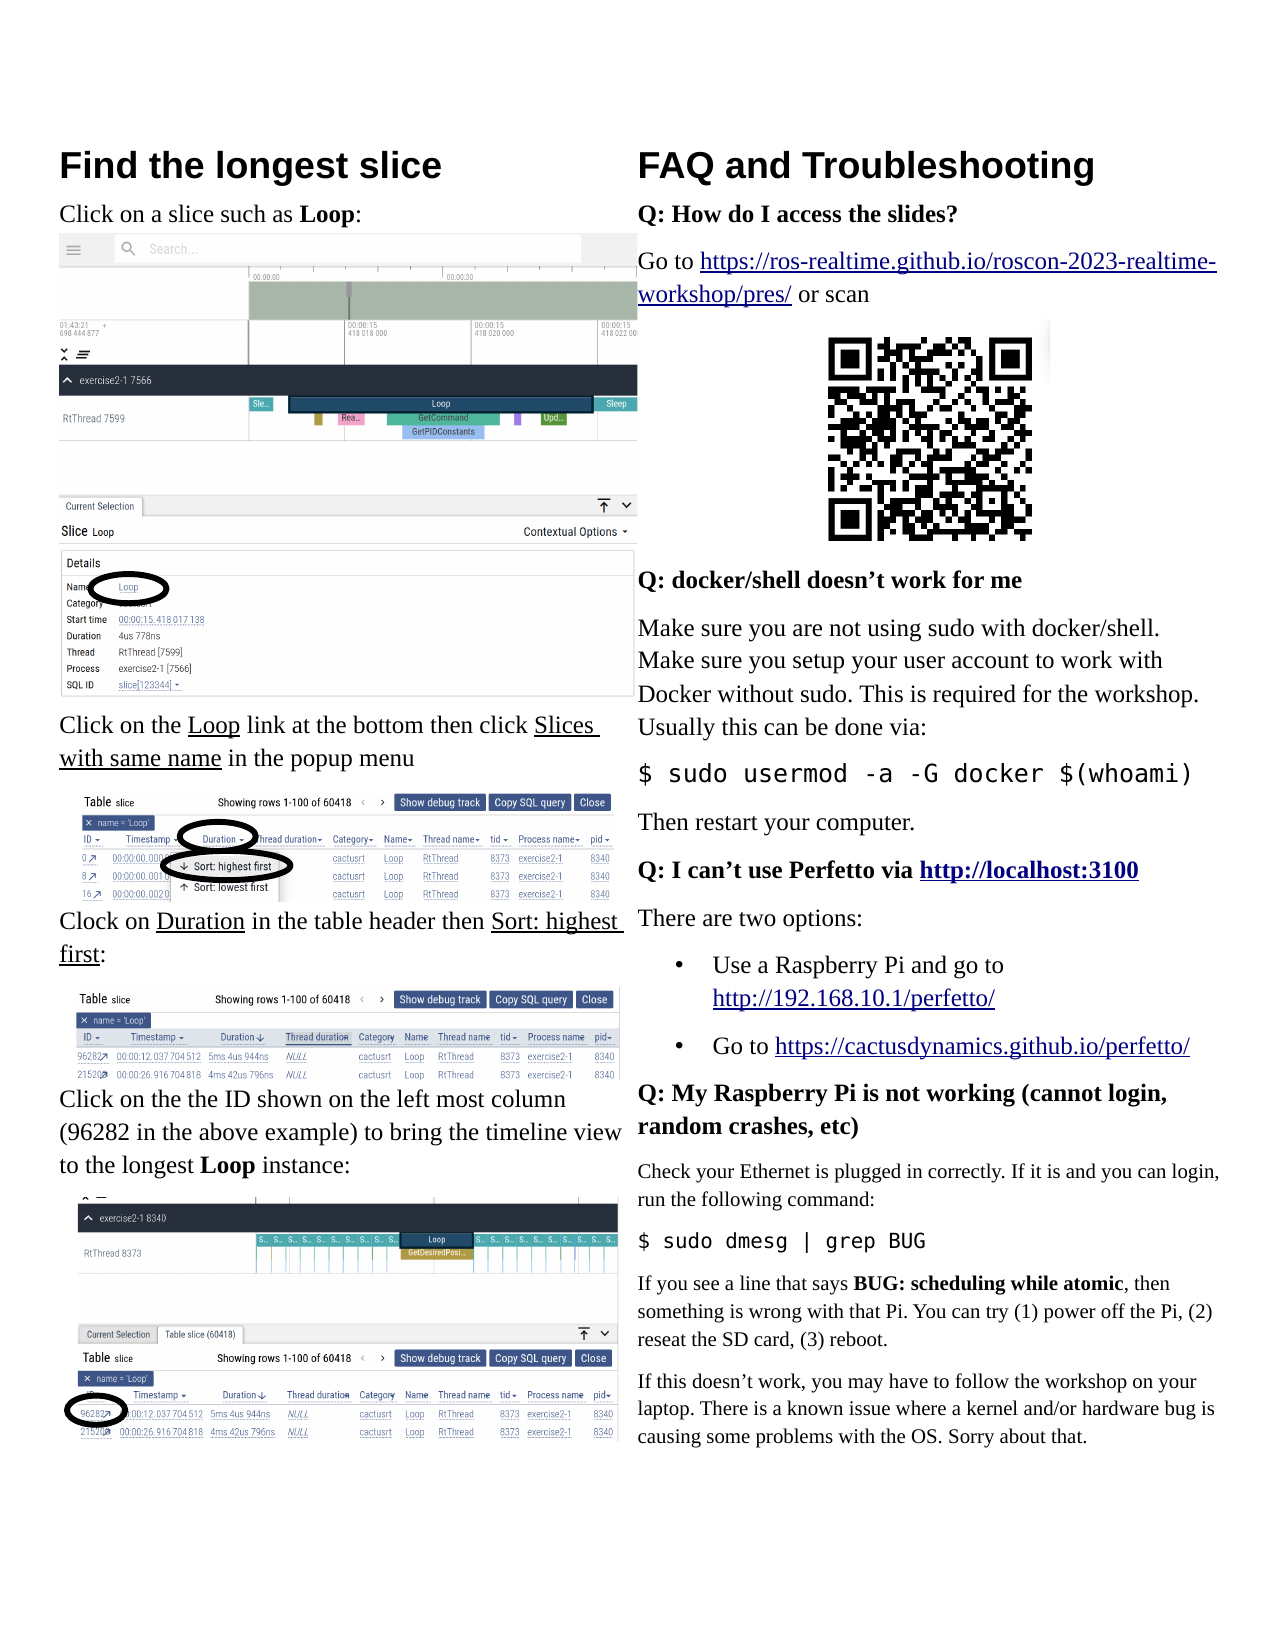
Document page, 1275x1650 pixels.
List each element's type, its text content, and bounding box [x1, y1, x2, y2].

picture [82, 790, 615, 902]
picture [77, 1197, 619, 1442]
table_header Find the longest slice Click on a slice such as Loop: [59, 118, 637, 233]
picture [77, 1399, 121, 1421]
picture [76, 987, 620, 1080]
picture [809, 318, 1051, 560]
picture [59, 233, 638, 706]
table_header FAQ and Troubleshooting Q: How do I access the slides? Go to https://ros-realtime.github.io/roscon-2023-realtime-workshop/pres/ or scan Q: docker/shell doesn’t work for me Make sure you are not using sudo with docker/shell. Make sure you setup your user account to work with Docker without sudo. This is required for the workshop. Usually this can be done via: $ sudo usermod -a -G docker $(whoami) Then restart your computer. Q: I can’t use Perfetto via http://localhost:3100 There are two options: Use a Raspberry Pi and go to http://192.168.10.1/perfetto/ Go to https://cactusdynamics.github.io/perfetto/ Q: My Raspberry Pi is not working (cannot login, random crashes, etc) Check your Ethernet is plugged in correctly. If it is and you can login, run the following command: $ sudo dmesg | grep BUG If you see a line that says BUG: scheduling while atomic, then something is wrong with that Pi. You can try (1) power off the Pi, (2) reseat the SD card, (3) reboot. If this doesn’t work, you may have to follow the workshop on your laptop. There is a known issue where a kernel and/or hardware bug is causing some problems with the OS. Sorry about that. [638, 118, 1222, 1493]
table_header Click on the Loop link at the bottom then click Slices with same name in the popup menu Clock on Duration in the table header then Sort: highest first: Click on the the ID shown on the left most column (96282 in the above example) to bring the timeline view to the longest Loop instance: [59, 706, 637, 1493]
